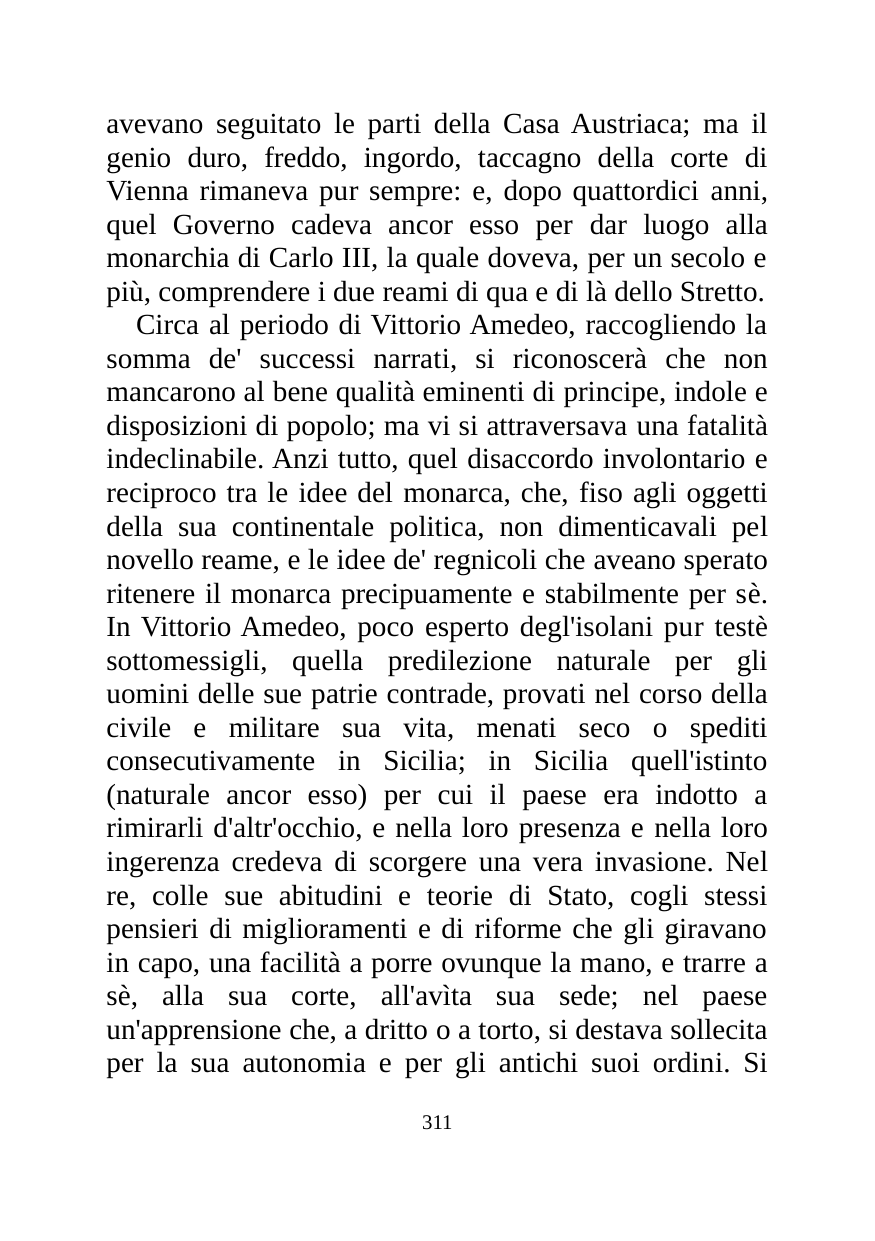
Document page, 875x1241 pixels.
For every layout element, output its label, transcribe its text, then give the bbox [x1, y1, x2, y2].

text avevano seguitato le parti della Casa Austriaca; ma il genio duro, freddo, ingordo, taccagno della corte di Vienna rimaneva pur sempre: e, dopo quattordici anni, quel Governo cadeva ancor esso per dar luogo alla monarchia di Carlo III, la quale doveva, per un secolo e più, comprendere i due reami di qua e di là dello Stretto. [106, 106, 768, 307]
text Circa al periodo di Vittorio Amedeo, raccogliendo la somma de' successi narrati, si riconoscerà che non mancarono al bene qualità eminenti di principe, indole e disposizioni di popolo; ma vi si attraversava una fatalità indeclinabile. Anzi tutto, quel disaccordo involontario e reciproco tra le idee del monarca, che, fiso agli oggetti della sua continentale politica, non dimenticavali pel novello reame, e le idee de' regnicoli che aveano sperato ritenere il monarca precipuamente e stabilmente per sè. In Vittorio Amedeo, poco esperto degl'isolani pur testè sottomessigli, quella predilezione naturale per gli uomini delle sue patrie contrade, provati nel corso della civile e militare sua vita, menati seco o spediti consecutivamente in Sicilia; in Sicilia quell'istinto (naturale ancor esso) per cui il paese era indotto a rimirarli d'altr'occhio, e nella loro presenza e nella loro ingerenza credeva di scorgere una vera invasione. Nel re, colle sue abitudini e teorie di Stato, cogli stessi pensieri di miglioramenti e di riforme che gli giravano in capo, una facilità a porre ovunque la mano, e trarre a sè, alla sua corte, all'avìta sua sede; nel paese un'apprensione che, a dritto o a torto, si destava sollecita per la sua autonomia e per gli antichi suoi ordini. Si [106, 307, 768, 1079]
